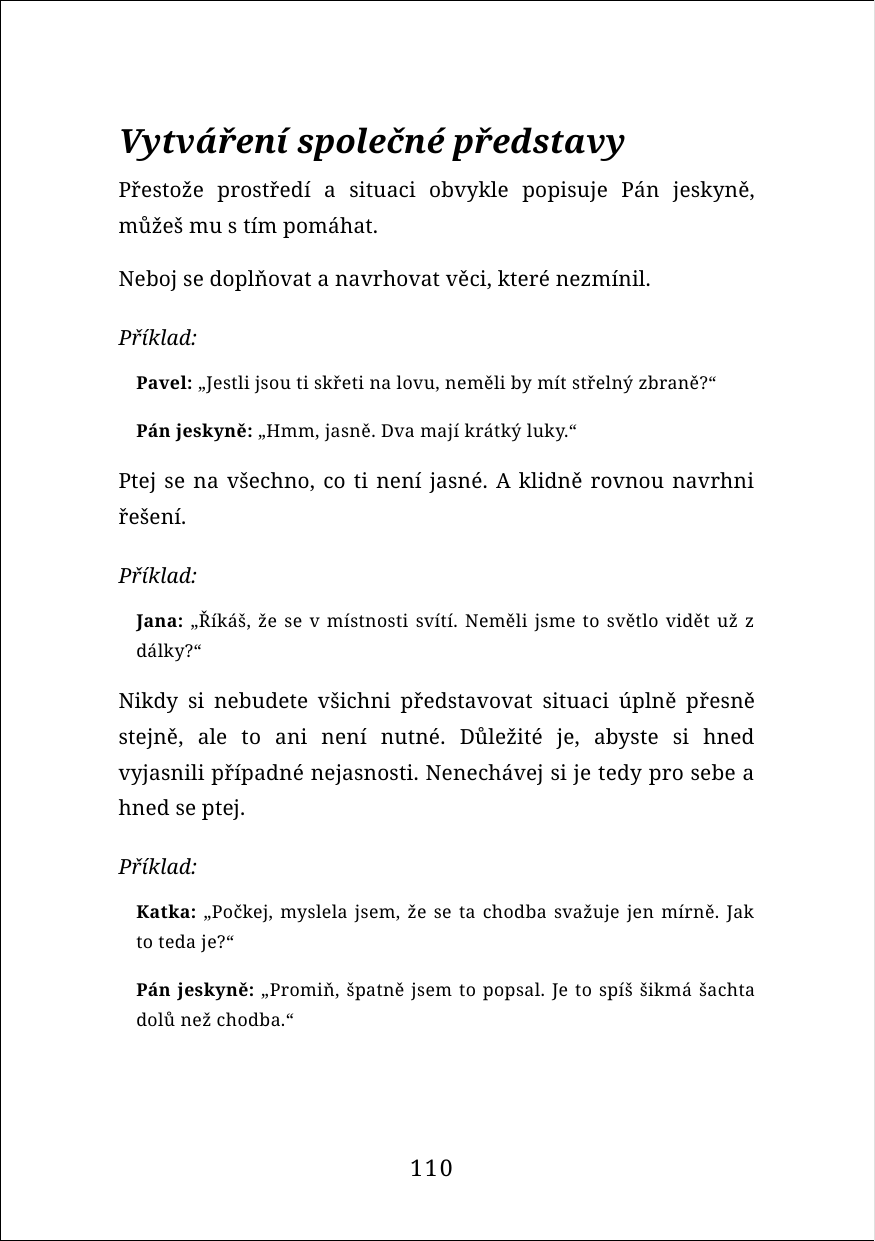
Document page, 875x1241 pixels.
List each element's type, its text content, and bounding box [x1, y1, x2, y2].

text Ptej se na všechno, co ti není jasné. A klidně rovnou navrhni řešení. [118, 466, 756, 530]
text Přestože prostředí a situaci obvykle popisuje Pán jeskyně, můžeš mu s tím pomáhat. [118, 175, 756, 239]
text Nikdy si nebudete všichni představovat situaci úplně přesně stejně, ale to ani není nutné. Důležité je, abyste si hned vyjasnili případné nejasnosti. Nenechávej si je tedy pro sebe a hned se ptej. [118, 687, 756, 822]
subtitle Vytváření společné představy [118, 118, 756, 164]
text Jana: „Říkáš, že se v místnosti svítí. Neměli jsme to světlo vidět už z dálky?“ [136, 608, 756, 663]
text Pán jeskyně: „Promiň, špatně jsem to popsal. Je to spíš šikmá šachta dolů než chodba.“ [136, 978, 756, 1032]
text Katka: „Počkej, myslela jsem, že se ta chodba svažuje jen mírně. Jak to teda je?“ [136, 899, 756, 954]
text Pavel: „Jestli jsou ti skřeti na lovu, neměli by mít střelný zbraně?“ [136, 371, 756, 395]
text Příklad: [118, 323, 756, 352]
text Příklad: [118, 852, 756, 881]
text Příklad: [118, 561, 756, 589]
text Pán jeskyně: „Hmm, jasně. Dva mají krátký luky.“ [136, 418, 756, 443]
text Neboj se doplňovat a navrhovat věci, které nezmínil. [118, 264, 756, 293]
